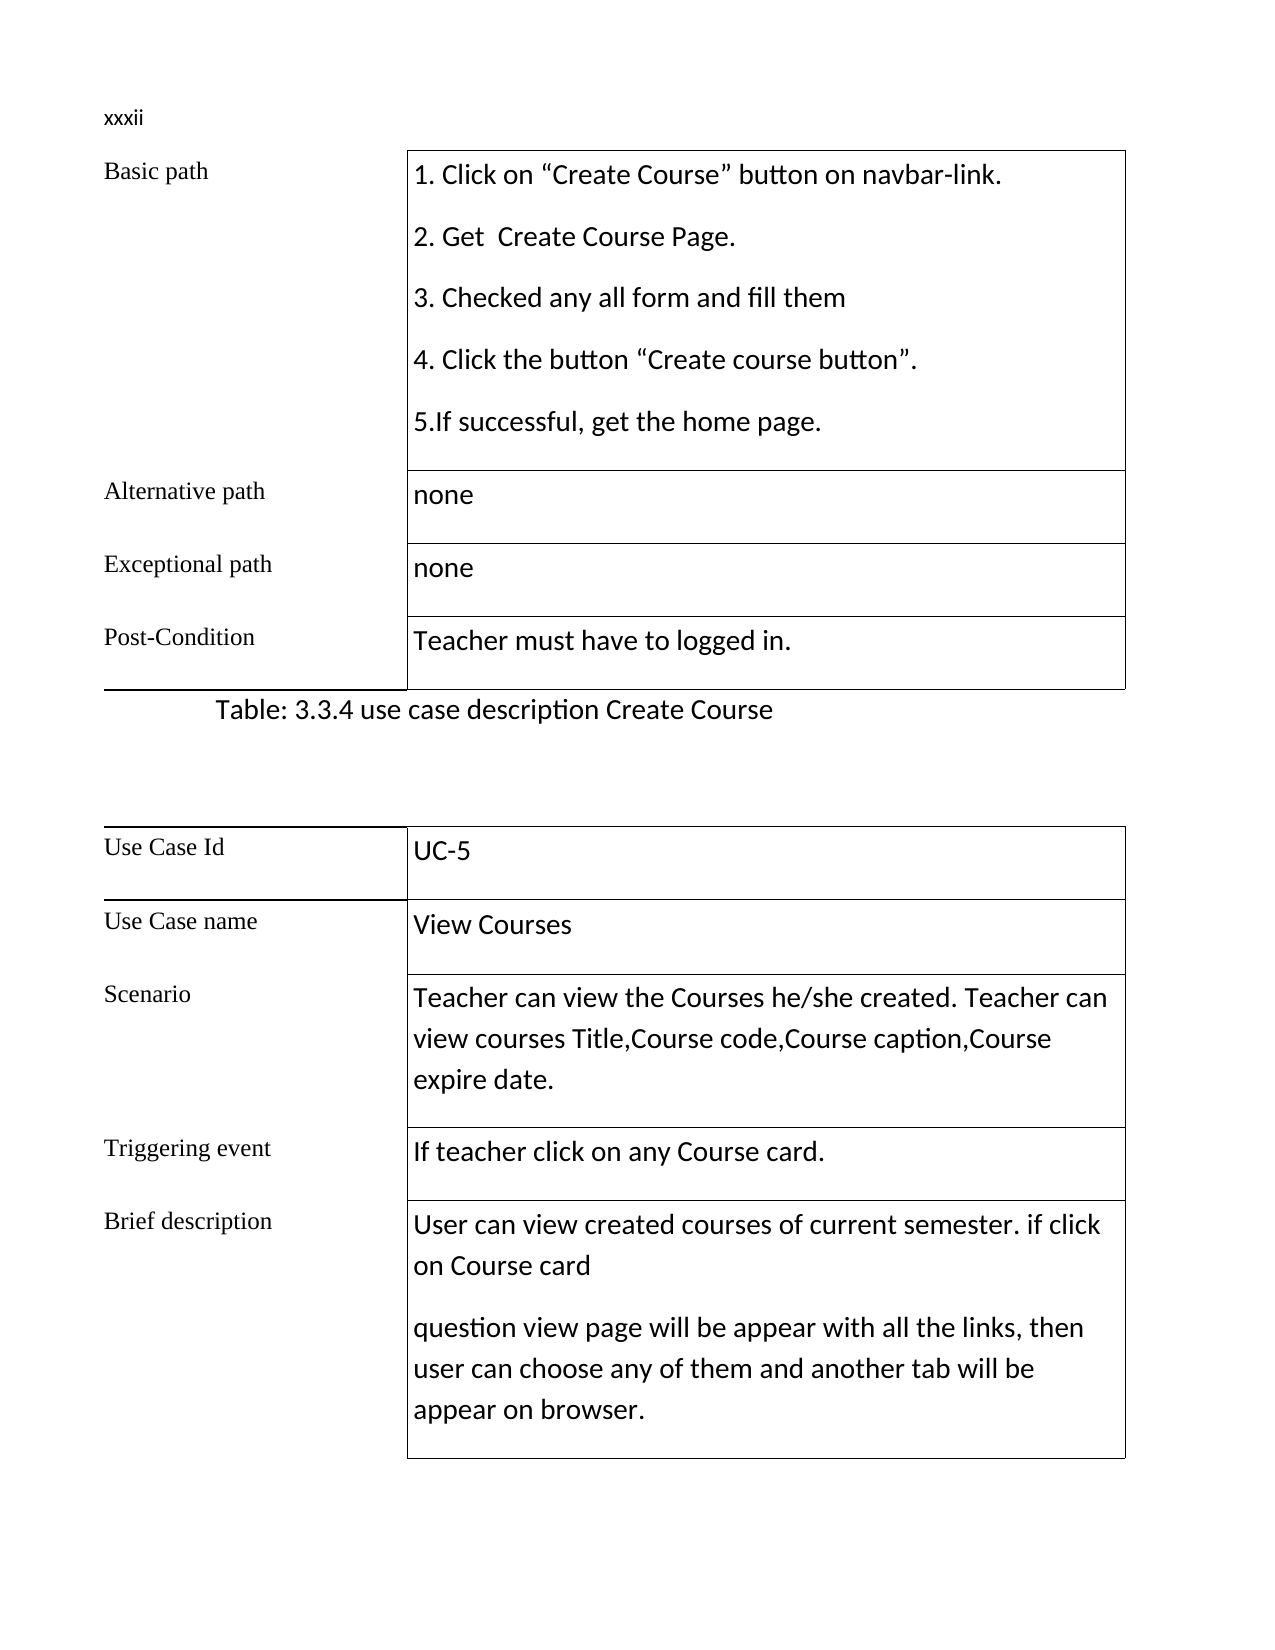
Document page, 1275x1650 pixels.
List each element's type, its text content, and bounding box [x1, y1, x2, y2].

table_header Use Case Id [104, 828, 407, 899]
table_cell Teacher can view the Courses he/she created. Teacher can view courses Title,Course code,Course caption,Course expire date. [408, 975, 1125, 1127]
table_cell Brief description [104, 1200, 407, 1458]
table_cell Scenario [104, 974, 407, 1127]
text Table: 3.3.4 use case description Create Course [103, 691, 1125, 726]
table_cell Triggering event [104, 1127, 407, 1200]
table_cell View Courses [408, 900, 1125, 973]
table_cell Basic path [104, 150, 407, 470]
table_cell none [408, 544, 1125, 616]
table_cell If teacher click on any Course card. [408, 1128, 1125, 1200]
table_cell Alternative path [104, 470, 407, 543]
table_cell User can view created courses of current semester. if click on Course card question view page will be appear with all the links, then user can choose any of them and another tab will be appear on browser. [408, 1201, 1125, 1458]
table_cell Use Case name [104, 901, 407, 973]
table_header UC-5 [408, 827, 1125, 899]
table_cell 1. Click on “Create Course” button on navbar-link. 2. Get Create Course Page. 3. Checked any all form and fill them 4. Click the button “Create course button”. 5.If successful, get the home page. [408, 151, 1125, 470]
table_cell Teacher must have to logged in. [408, 617, 1125, 689]
table_cell Exceptional path [104, 543, 407, 616]
table_cell Post-Condition [104, 616, 407, 689]
table_cell none [408, 471, 1125, 543]
